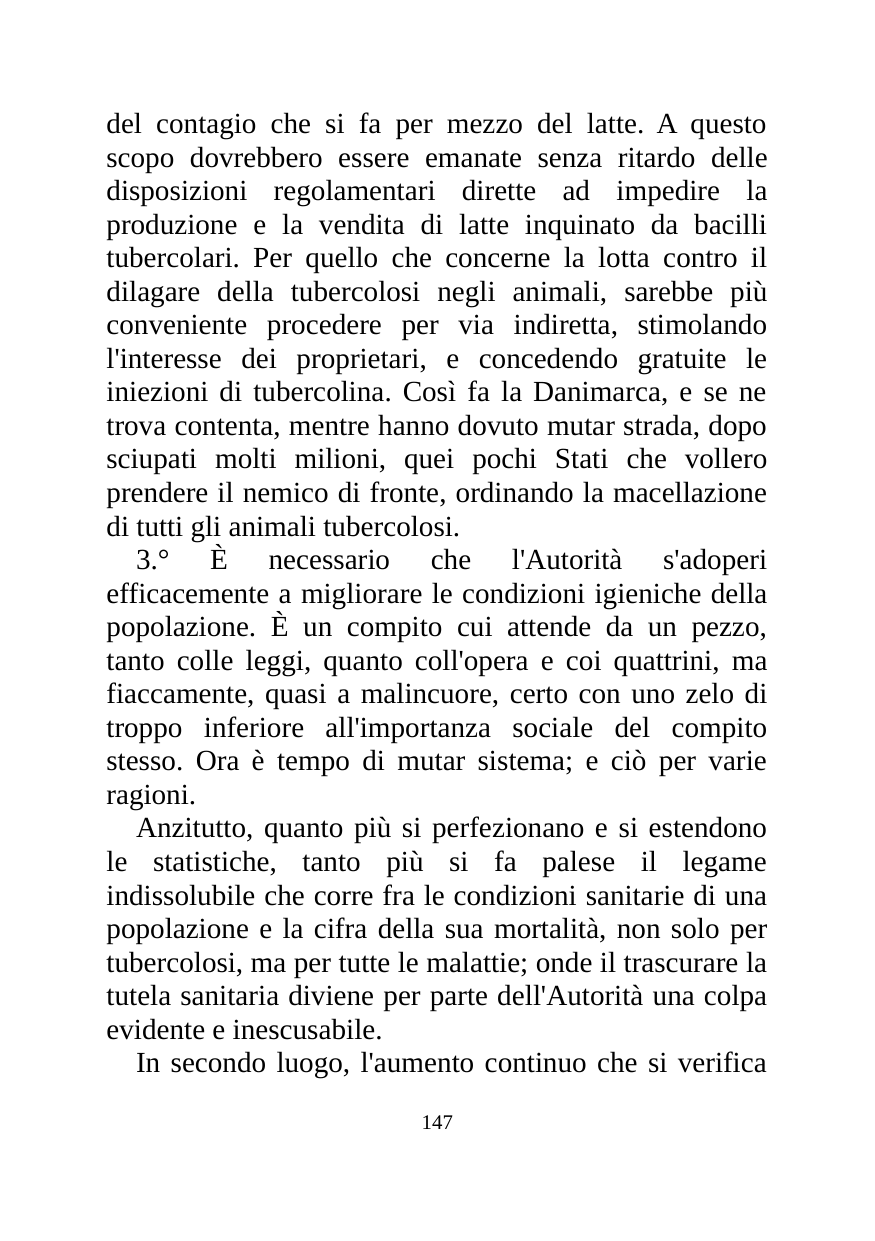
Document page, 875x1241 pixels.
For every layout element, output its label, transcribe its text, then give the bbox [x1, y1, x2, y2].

text del contagio che si fa per mezzo del latte. A questo scopo dovrebbero essere emanate senza ritardo delle disposizioni regolamentari dirette ad impedire la produzione e la vendita di latte inquinato da bacilli tubercolari. Per quello che concerne la lotta contro il dilagare della tubercolosi negli animali, sarebbe più conveniente procedere per via indiretta, stimolando l'interesse dei proprietari, e concedendo gratuite le iniezioni di tubercolina. Così fa la Danimarca, e se ne trova contenta, mentre hanno dovuto mutar strada, dopo sciupati molti milioni, quei pochi Stati che vollero prendere il nemico di fronte, ordinando la macellazione di tutti gli animali tubercolosi. [106, 106, 768, 542]
text Anzitutto, quanto più si perfezionano e si estendono le statistiche, tanto più si fa palese il legame indissolubile che corre fra le condizioni sanitarie di una popolazione e la cifra della sua mortalità, non solo per tubercolosi, ma per tutte le malattie; onde il trascurare la tutela sanitaria diviene per parte dell'Autorità una colpa evidente e inescusabile. [106, 811, 768, 1045]
text In secondo luogo, l'aumento continuo che si verifica [106, 1045, 768, 1079]
text 3.° È necessario che l'Autorità s'adoperi efficacemente a migliorare le condizioni igieniche della popolazione. È un compito cui attende da un pezzo, tanto colle leggi, quanto coll'opera e coi quattrini, ma fiaccamente, quasi a malincuore, certo con uno zelo di troppo inferiore all'importanza sociale del compito stesso. Ora è tempo di mutar sistema; e ciò per varie ragioni. [106, 542, 768, 811]
